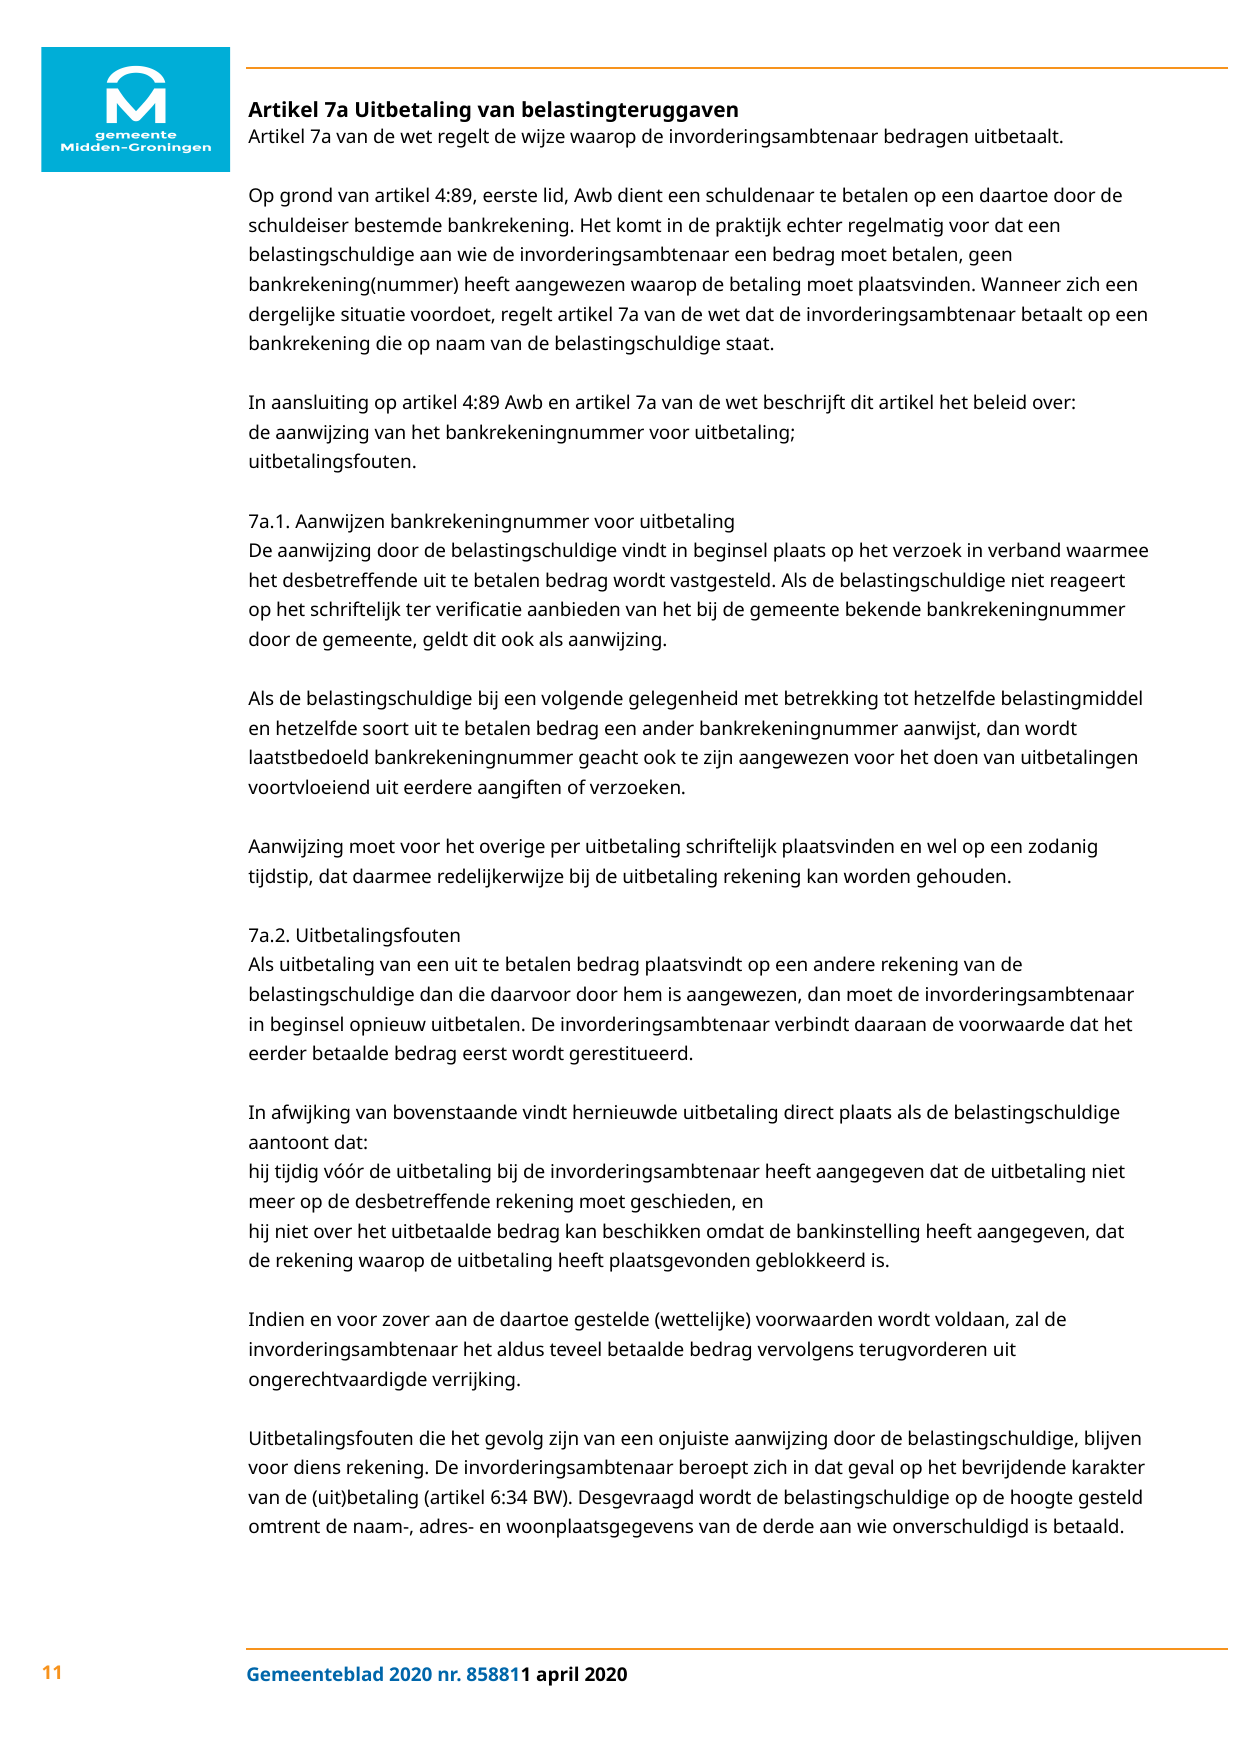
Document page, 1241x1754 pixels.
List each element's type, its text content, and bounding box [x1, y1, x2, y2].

text In afwijking van bovenstaande vindt hernieuwde uitbetaling direct plaats als de belastingschuldige aantoont dat: [248, 1099, 1152, 1155]
picture [184, 146, 190, 153]
text Als uitbetaling van een uit te betalen bedrag plaatsvindt op een andere rekening van de belastingschuldige dan die daarvoor door hem is aangewezen, dan moet de invorderingsambtenaar in beginsel opnieuw uitbetalen. De invorderingsambtenaar verbindt daaraan de voorwaarde dat het eerder betaalde bedrag eerst wordt gerestitueerd. [248, 952, 1152, 1066]
picture [107, 89, 165, 122]
text uitbetalingsfouten. [248, 449, 1152, 474]
text de aanwijzing van het bankrekeningnummer voor uitbetaling; [248, 419, 1152, 445]
text Aanwijzing moet voor het overige per uitbetaling schriftelijk plaatsvinden en wel op een zodanig tijdstip, dat daarmee redelijkerwijze bij de uitbetaling rekening kan worden gehouden. [248, 833, 1152, 888]
text Uitbetalingsfouten die het gevolg zijn van een onjuiste aanwijzing door de belastingschuldige, blijven voor diens rekening. De invorderingsambtenaar beroept zich in dat geval op het bevrijdende karakter van de (uit)betaling (artikel 6:34 BW). Desgevraagd wordt de belastingschuldige op de hoogte gesteld omtrent de naam-, adres- en woonplaatsgegevens van de derde aan wie onverschuldigd is betaald. [248, 1425, 1152, 1539]
text Indien en voor zover aan de daartoe gestelde (wettelijke) voorwaarden wordt voldaan, zal de invorderingsambtenaar het aldus teveel betaalde bedrag vervolgens terugvorderen uit ongerechtvaardigde verrijking. [248, 1307, 1152, 1391]
text hij niet over het uitbetaalde bedrag kan beschikken omdat de bankinstelling heeft aangegeven, dat de rekening waarop de uitbetaling heeft plaatsgevonden geblokkeerd is. [248, 1218, 1152, 1273]
text In aansluiting op artikel 4:89 Awb en artikel 7a van de wet beschrijft dit artikel het beleid over: [248, 389, 1152, 415]
picture [108, 66, 164, 82]
text Als de belastingschuldige bij een volgende gelegenheid met betrekking tot hetzelfde belastingmiddel en hetzelfde soort uit te betalen bedrag een ander bankrekeningnummer aanwijst, dan wordt laatstbedoeld bankrekeningnummer geacht ook te zijn aangewezen voor het doen van uitbetalingen voortvloeiend uit eerdere aangiften of verzoeken. [248, 685, 1152, 800]
text 7a.2. Uitbetalingsfouten [248, 922, 1152, 948]
text hij tijdig vóór de uitbetaling bij de invorderingsambtenaar heeft aangegeven dat de uitbetaling niet meer op de desbetreffende rekening moet geschieden, en [248, 1159, 1152, 1214]
text Artikel 7a Uitbetaling van belastingteruggaven [248, 95, 1152, 123]
text Artikel 7a van de wet regelt de wijze waarop de invorderingsambtenaar bedragen uitbetaalt. [248, 123, 1152, 149]
text Op grond van artikel 4:89, eerste lid, Awb dient een schuldenaar te betalen op een daartoe door de schuldeiser bestemde bankrekening. Het komt in de praktijk echter regelmatig voor dat een belastingschuldige aan wie de invorderingsambtenaar een bedrag moet betalen, geen bankrekening(nummer) heeft aangewezen waarop de betaling moet plaatsvinden. Wanneer zich een dergelijke situatie voordoet, regelt artikel 7a van de wet dat de invorderingsambtenaar betaalt op een bankrekening die op naam van de belastingschuldige staat. [248, 182, 1152, 356]
text 7a.1. Aanwijzen bankrekeningnummer voor uitbetaling [248, 508, 1152, 533]
text De aanwijzing door de belastingschuldige vindt in beginsel plaats op het verzoek in verband waarmee het desbetreffende uit te betalen bedrag wordt vastgesteld. Als de belastingschuldige niet reageert op het schriftelijk ter verificatie aanbieden van het bij de gemeente bekende bankrekeningnummer door de gemeente, geldt dit ook als aanwijzing. [248, 537, 1152, 652]
